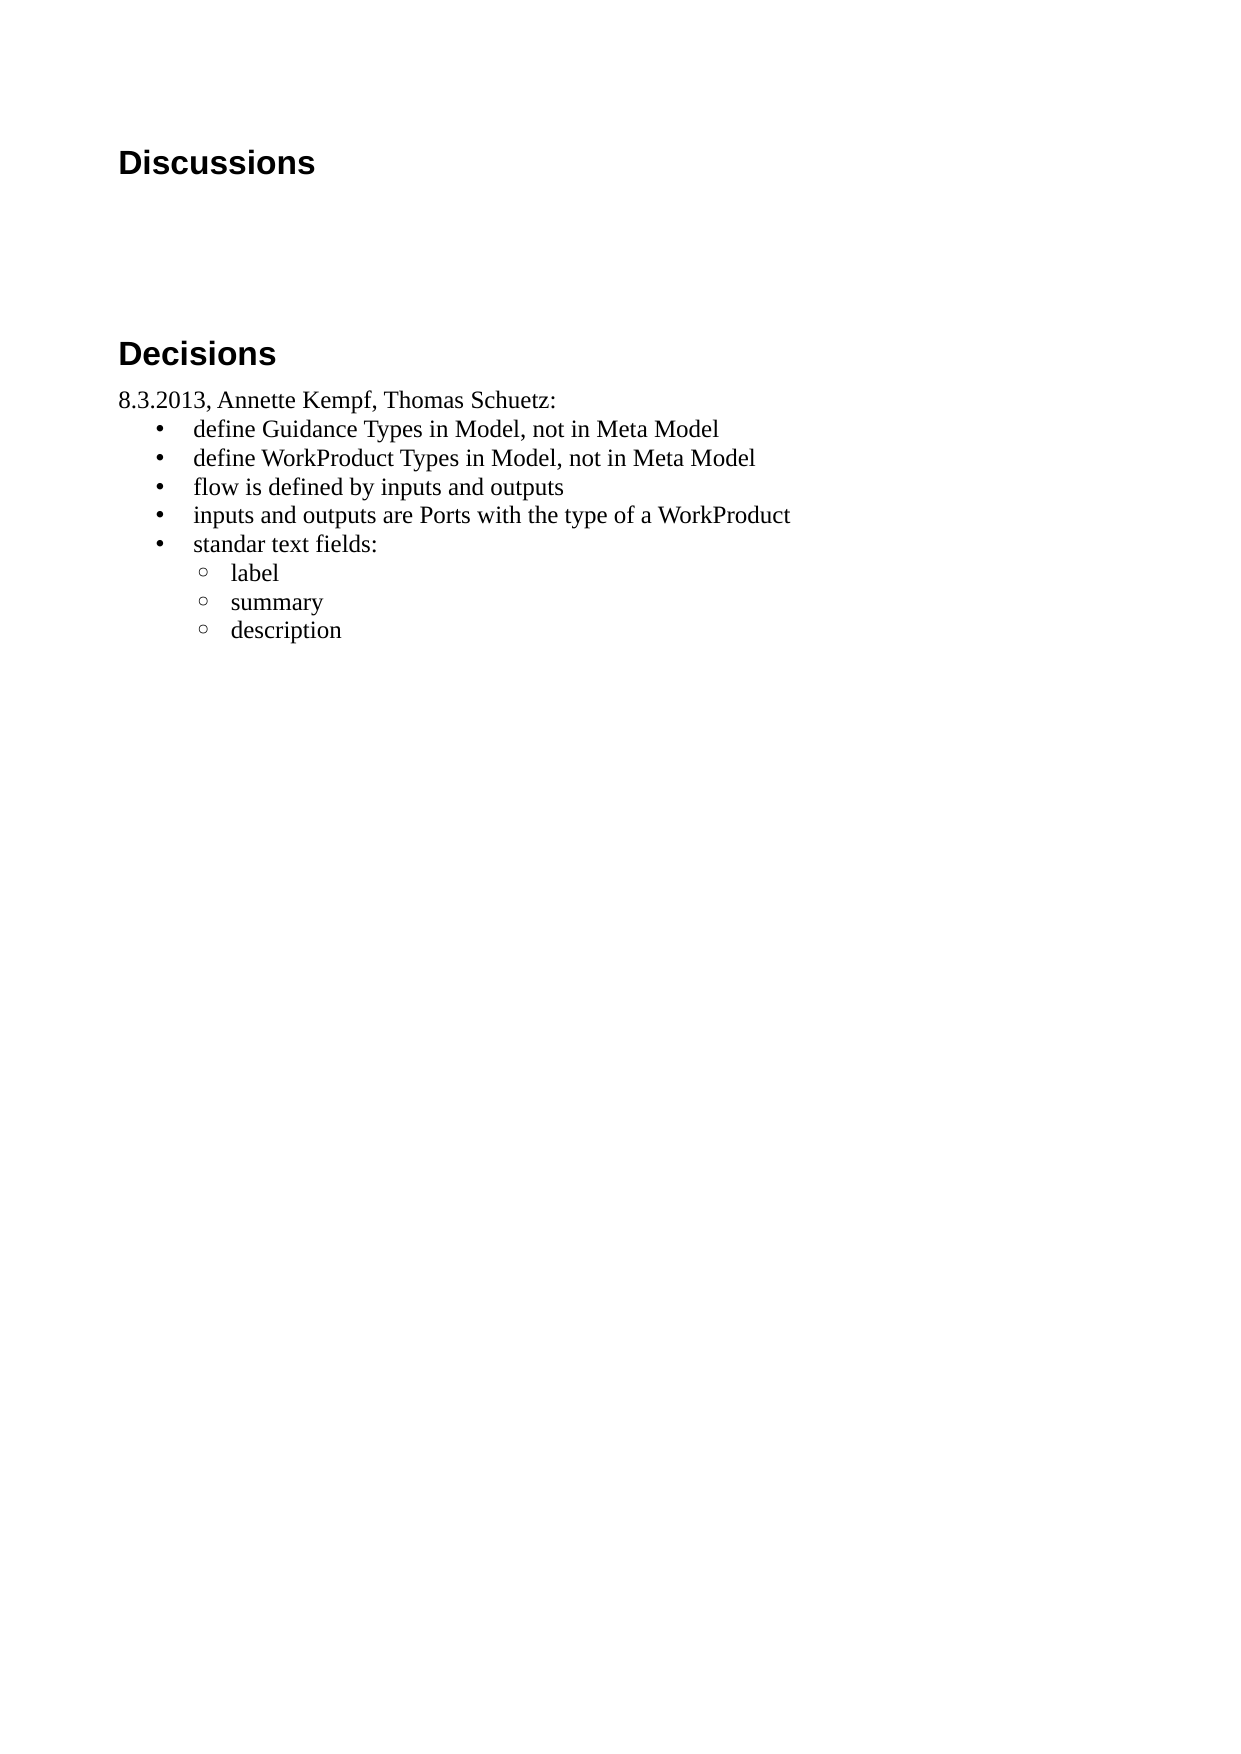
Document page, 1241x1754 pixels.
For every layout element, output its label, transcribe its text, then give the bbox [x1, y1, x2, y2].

list define WorkProduct Types in Model, not in Meta Model [156, 443, 1122, 472]
list standar text fields: [156, 529, 1122, 558]
subtitle Decisions [118, 334, 1122, 373]
text 8.3.2013, Annette Kempf, Thomas Schuetz: [118, 385, 1122, 414]
list define Guidance Types in Model, not in Meta Model [156, 414, 1122, 443]
subtitle Discussions [118, 143, 1122, 182]
list flow is defined by inputs and outputs [156, 472, 1122, 500]
list label [193, 558, 1122, 587]
list description [193, 615, 1122, 644]
list inputs and outputs are Ports with the type of a WorkProduct [156, 500, 1122, 529]
list summary [193, 587, 1122, 615]
